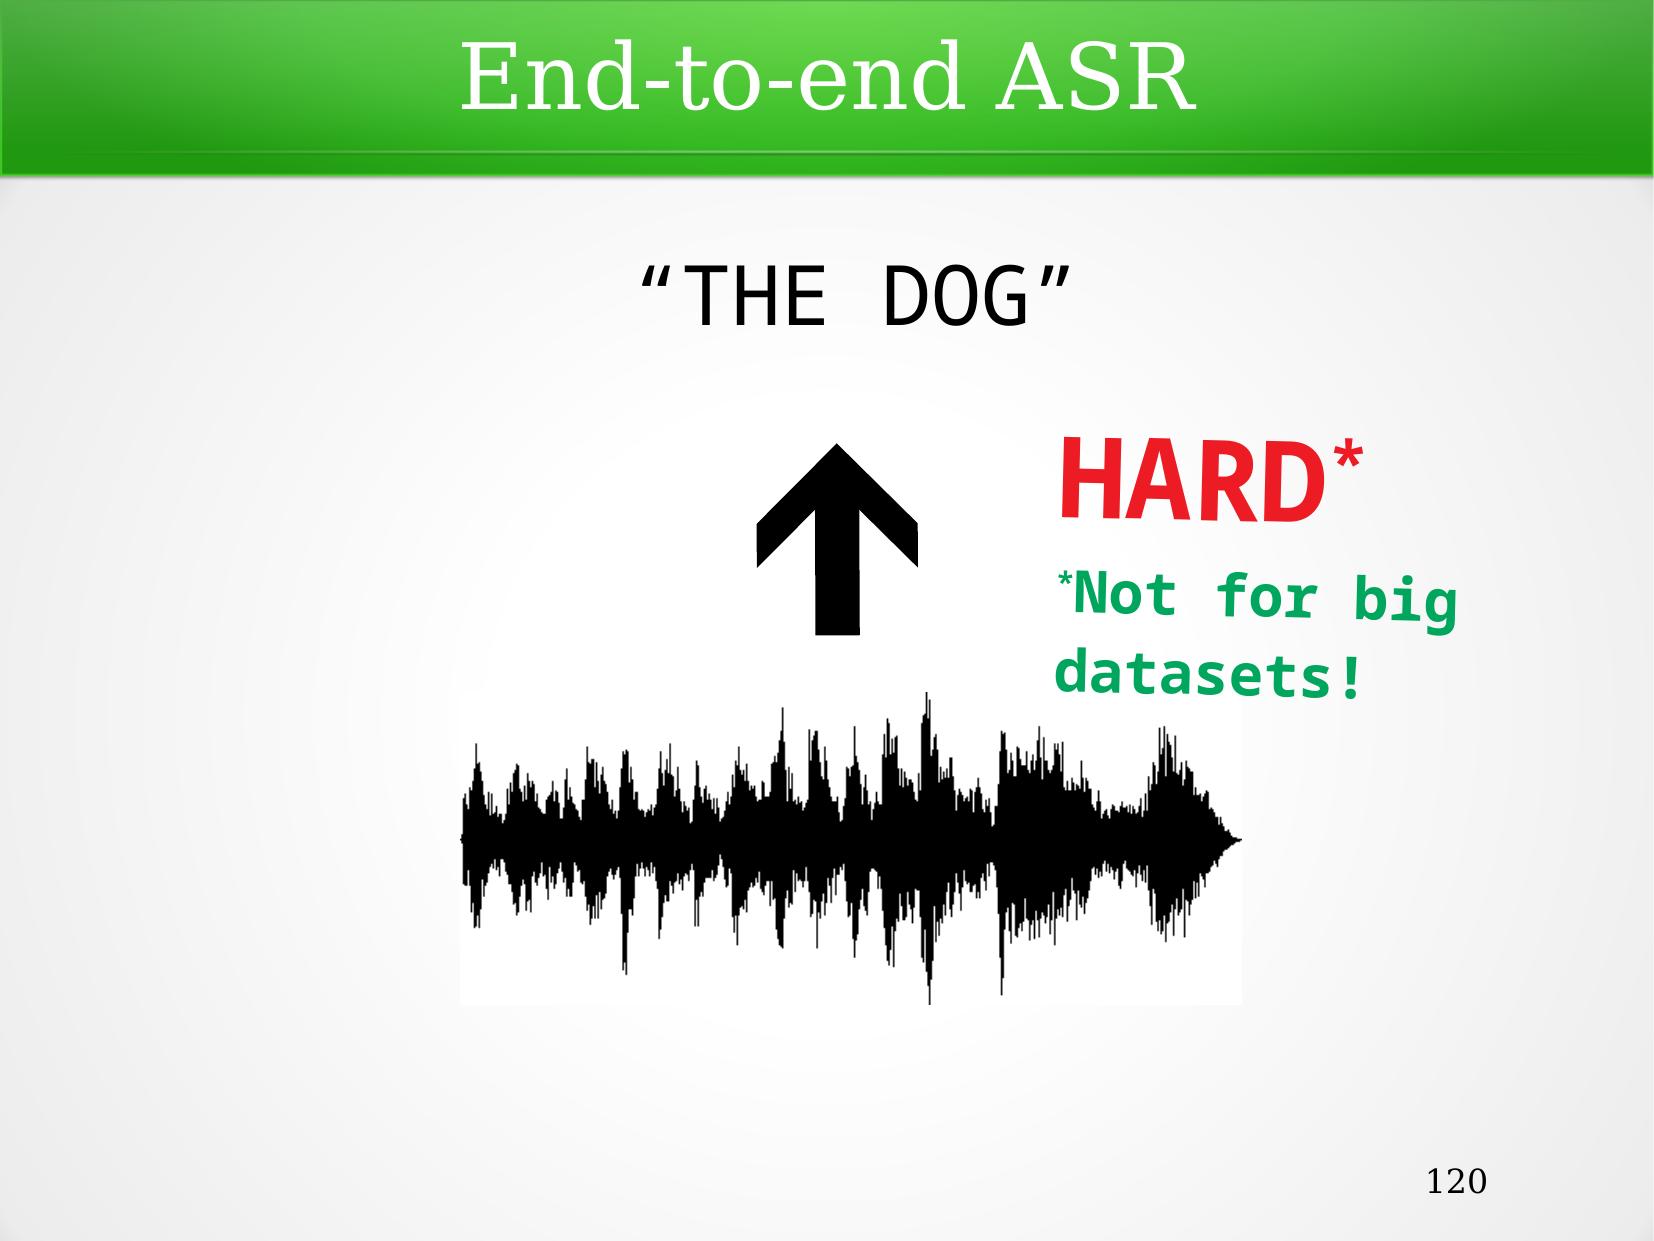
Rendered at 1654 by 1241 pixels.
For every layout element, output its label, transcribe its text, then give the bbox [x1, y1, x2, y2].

title End-to-end ASR [82, 11, 1571, 154]
text_box “THE DOG” [616, 229, 1157, 356]
text_box HARD* *Not for big datasets! [1034, 389, 1501, 871]
picture [0, 0, 1654, 1241]
